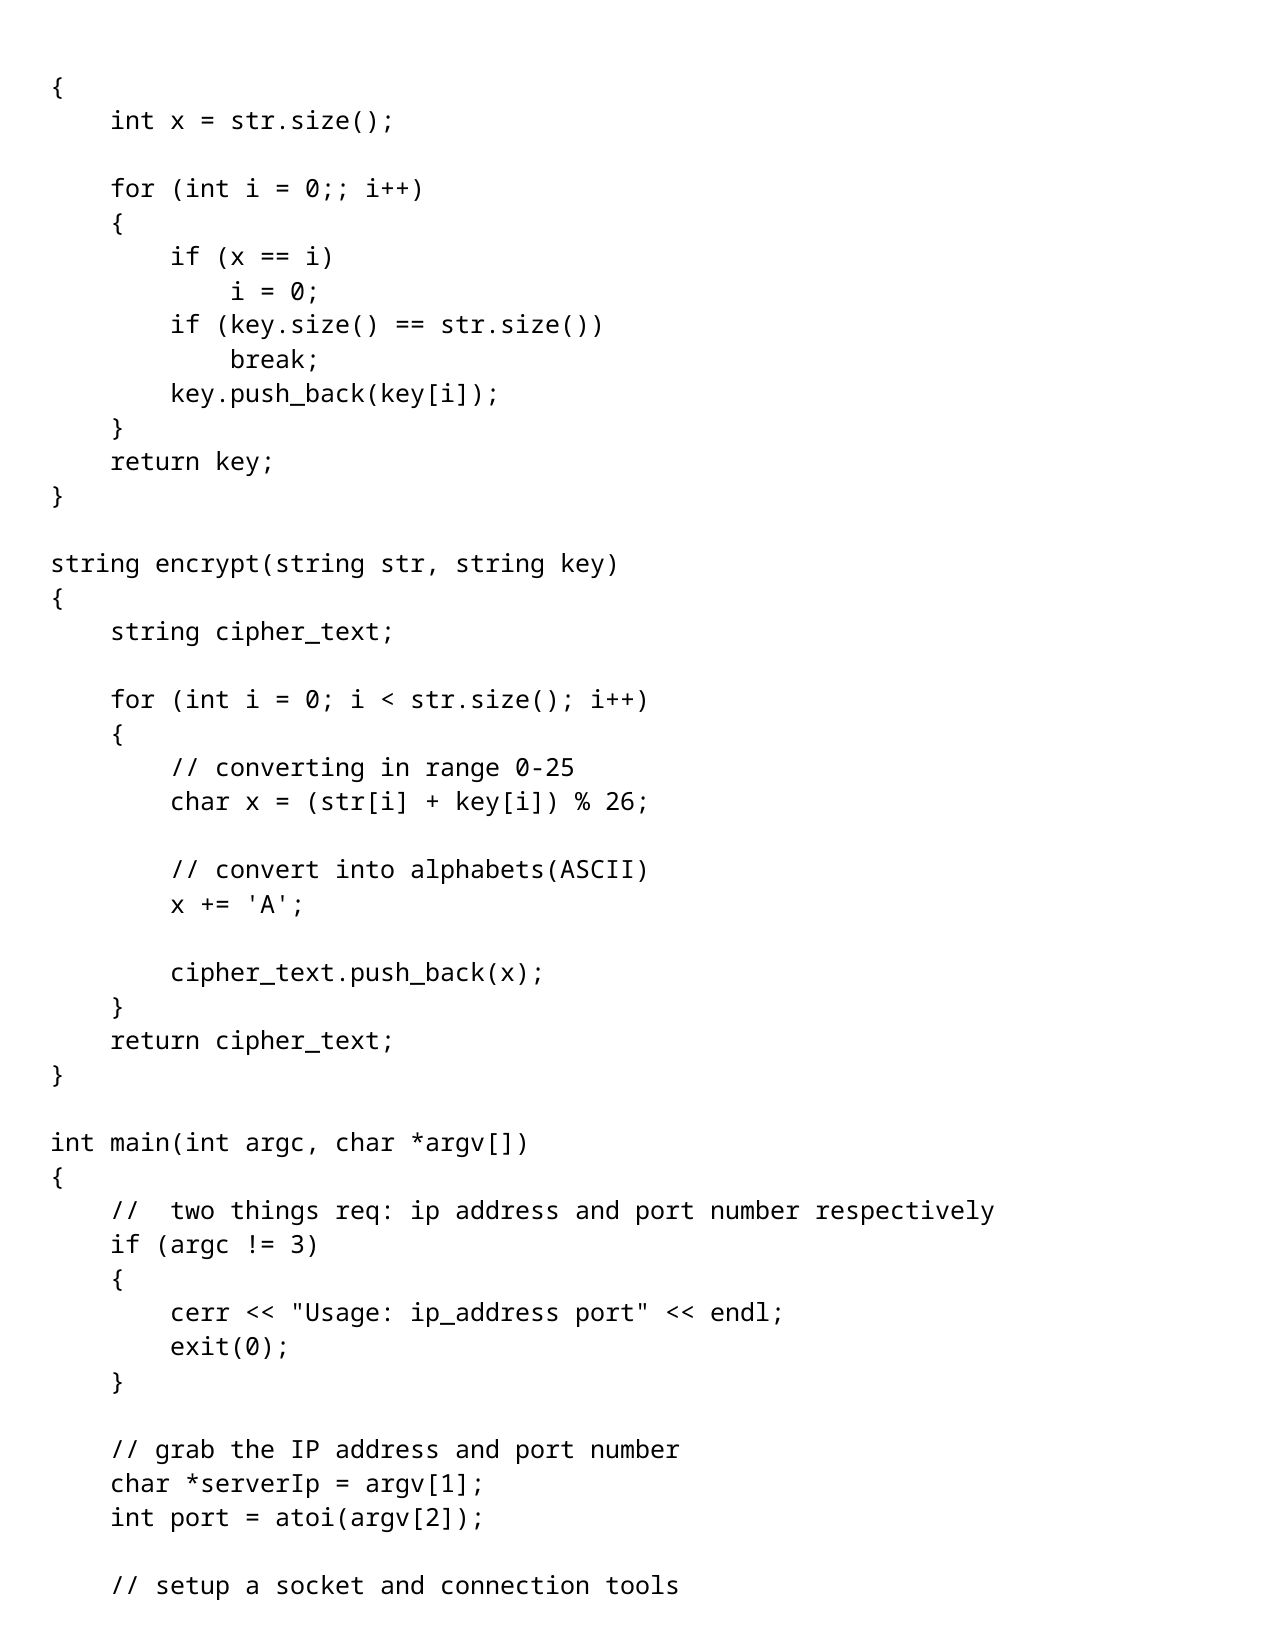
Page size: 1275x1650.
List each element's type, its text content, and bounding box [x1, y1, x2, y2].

text string cipher_text; [50, 614, 1225, 648]
text // convert into alphabets(ASCII) [50, 852, 1225, 886]
text } [50, 409, 1225, 443]
text // converting in range 0-25 [50, 750, 1225, 784]
text break; [50, 341, 1225, 375]
text { [50, 716, 1225, 750]
text } [50, 988, 1225, 1022]
text if (argc != 3) [50, 1227, 1225, 1261]
text { [50, 205, 1225, 239]
text if (x == i) [50, 239, 1225, 273]
text { [50, 1159, 1225, 1193]
text char *serverIp = argv[1]; [50, 1465, 1225, 1499]
text // two things req: ip address and port number respectively [50, 1193, 1225, 1227]
text for (int i = 0;; i++) [50, 171, 1225, 205]
text i = 0; [50, 273, 1225, 307]
text // grab the IP address and port number [50, 1431, 1225, 1465]
text for (int i = 0; i < str.size(); i++) [50, 682, 1225, 716]
text { [50, 580, 1225, 614]
text char x = (str[i] + key[i]) % 26; [50, 784, 1225, 818]
text if (key.size() == str.size()) [50, 307, 1225, 341]
text int port = atoi(argv[2]); [50, 1499, 1225, 1533]
text exit(0); [50, 1329, 1225, 1363]
text return key; [50, 443, 1225, 477]
text int x = str.size(); [50, 103, 1225, 137]
text string encrypt(string str, string key) [50, 546, 1225, 580]
text int main(int argc, char *argv[]) [50, 1125, 1225, 1159]
text cerr << "Usage: ip_address port" << endl; [50, 1295, 1225, 1329]
text // setup a socket and connection tools [50, 1567, 1225, 1602]
text x += 'A'; [50, 886, 1225, 920]
text { [50, 69, 1225, 103]
text { [50, 1261, 1225, 1295]
text } [50, 1363, 1225, 1397]
text key.push_back(key[i]); [50, 375, 1225, 409]
text return cipher_text; [50, 1022, 1225, 1057]
text } [50, 477, 1225, 512]
text cipher_text.push_back(x); [50, 954, 1225, 988]
text } [50, 1057, 1225, 1091]
